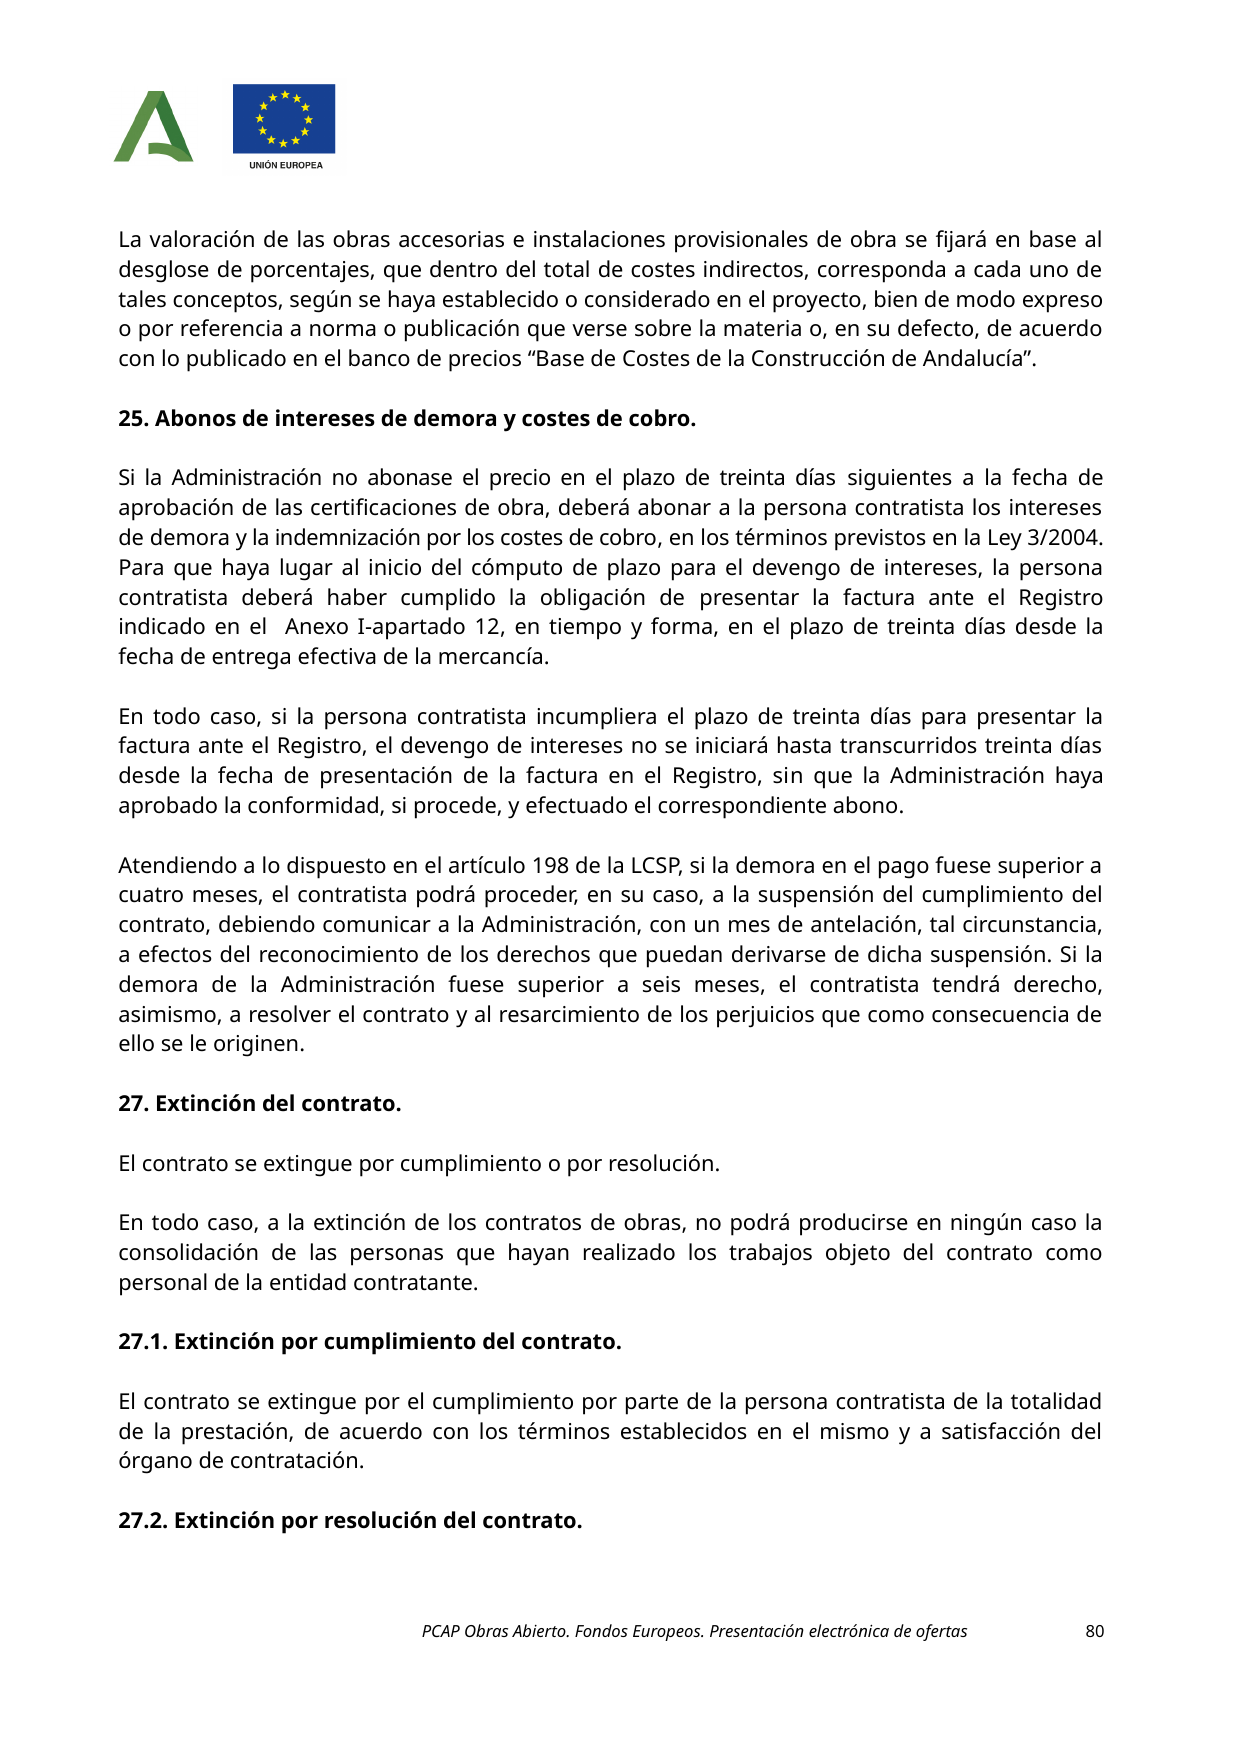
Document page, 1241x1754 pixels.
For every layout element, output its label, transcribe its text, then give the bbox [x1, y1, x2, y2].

text Atendiendo a lo dispuesto en el artículo 198 de la LCSP, si la demora en el pago fuese superior a cuatro meses, el contratista podrá proceder, en su caso, a la suspensión del cumplimiento del contrato, debiendo comunicar a la Administración, con un mes de antelación, tal circunstancia, a efectos del reconocimiento de los derechos que puedan derivarse de dicha suspensión. Si la demora de la Administración fuese superior a seis meses, el contratista tendrá derecho, asimismo, a resolver el contrato y al resarcimiento de los perjuicios que como consecuencia de ello se le originen. [118, 850, 1104, 1058]
text 27.2. Extinción por resolución del contrato. [118, 1505, 1104, 1535]
text La valoración de las obras accesorias e instalaciones provisionales de obra se fijará en base al desglose de porcentajes, que dentro del total de costes indirectos, corresponda a cada uno de tales conceptos, según se haya establecido o considerado en el proyecto, bien de modo expreso o por referencia a norma o publicación que verse sobre la materia o, en su defecto, de acuerdo con lo publicado en el banco de precios “Base de Costes de la Construcción de Andalucía”. [118, 224, 1104, 373]
text 25. Abonos de intereses de demora y costes de cobro. [118, 403, 1104, 433]
text En todo caso, si la persona contratista incumpliera el plazo de treinta días para presentar la factura ante el Registro, el devengo de intereses no se iniciará hasta transcurridos treinta días desde la fecha de presentación de la factura en el Registro, sin que la Administración haya aprobado la conformidad, si procede, y efectuado el correspondiente abono. [118, 701, 1104, 820]
text En todo caso, a la extinción de los contratos de obras, no podrá producirse en ningún caso la consolidación de las personas que hayan realizado los trabajos objeto del contrato como personal de la entidad contratante. [118, 1207, 1104, 1297]
picture [221, 78, 347, 176]
text 27. Extinción del contrato. [118, 1088, 1104, 1118]
text El contrato se extingue por el cumplimiento por parte de la persona contratista de la totalidad de la prestación, de acuerdo con los términos establecidos en el mismo y a satisfacción del órgano de contratación. [118, 1386, 1104, 1475]
text Si la Administración no abonase el precio en el plazo de treinta días siguientes a la fecha de aprobación de las certificaciones de obra, deberá abonar a la persona contratista los intereses de demora y la indemnización por los costes de cobro, en los términos previstos en la Ley 3/2004. Para que haya lugar al inicio del cómputo de plazo para el devengo de intereses, la persona contratista deberá haber cumplido la obligación de presentar la factura ante el Registro indicado en el Anexo I-apartado 12, en tiempo y forma, en el plazo de treinta días desde la fecha de entrega efectiva de la mercancía. [118, 462, 1104, 671]
text 27.1. Extinción por cumplimiento del contrato. [118, 1326, 1104, 1356]
text El contrato se extingue por cumplimiento o por resolución. [118, 1148, 1104, 1177]
picture [109, 86, 198, 166]
